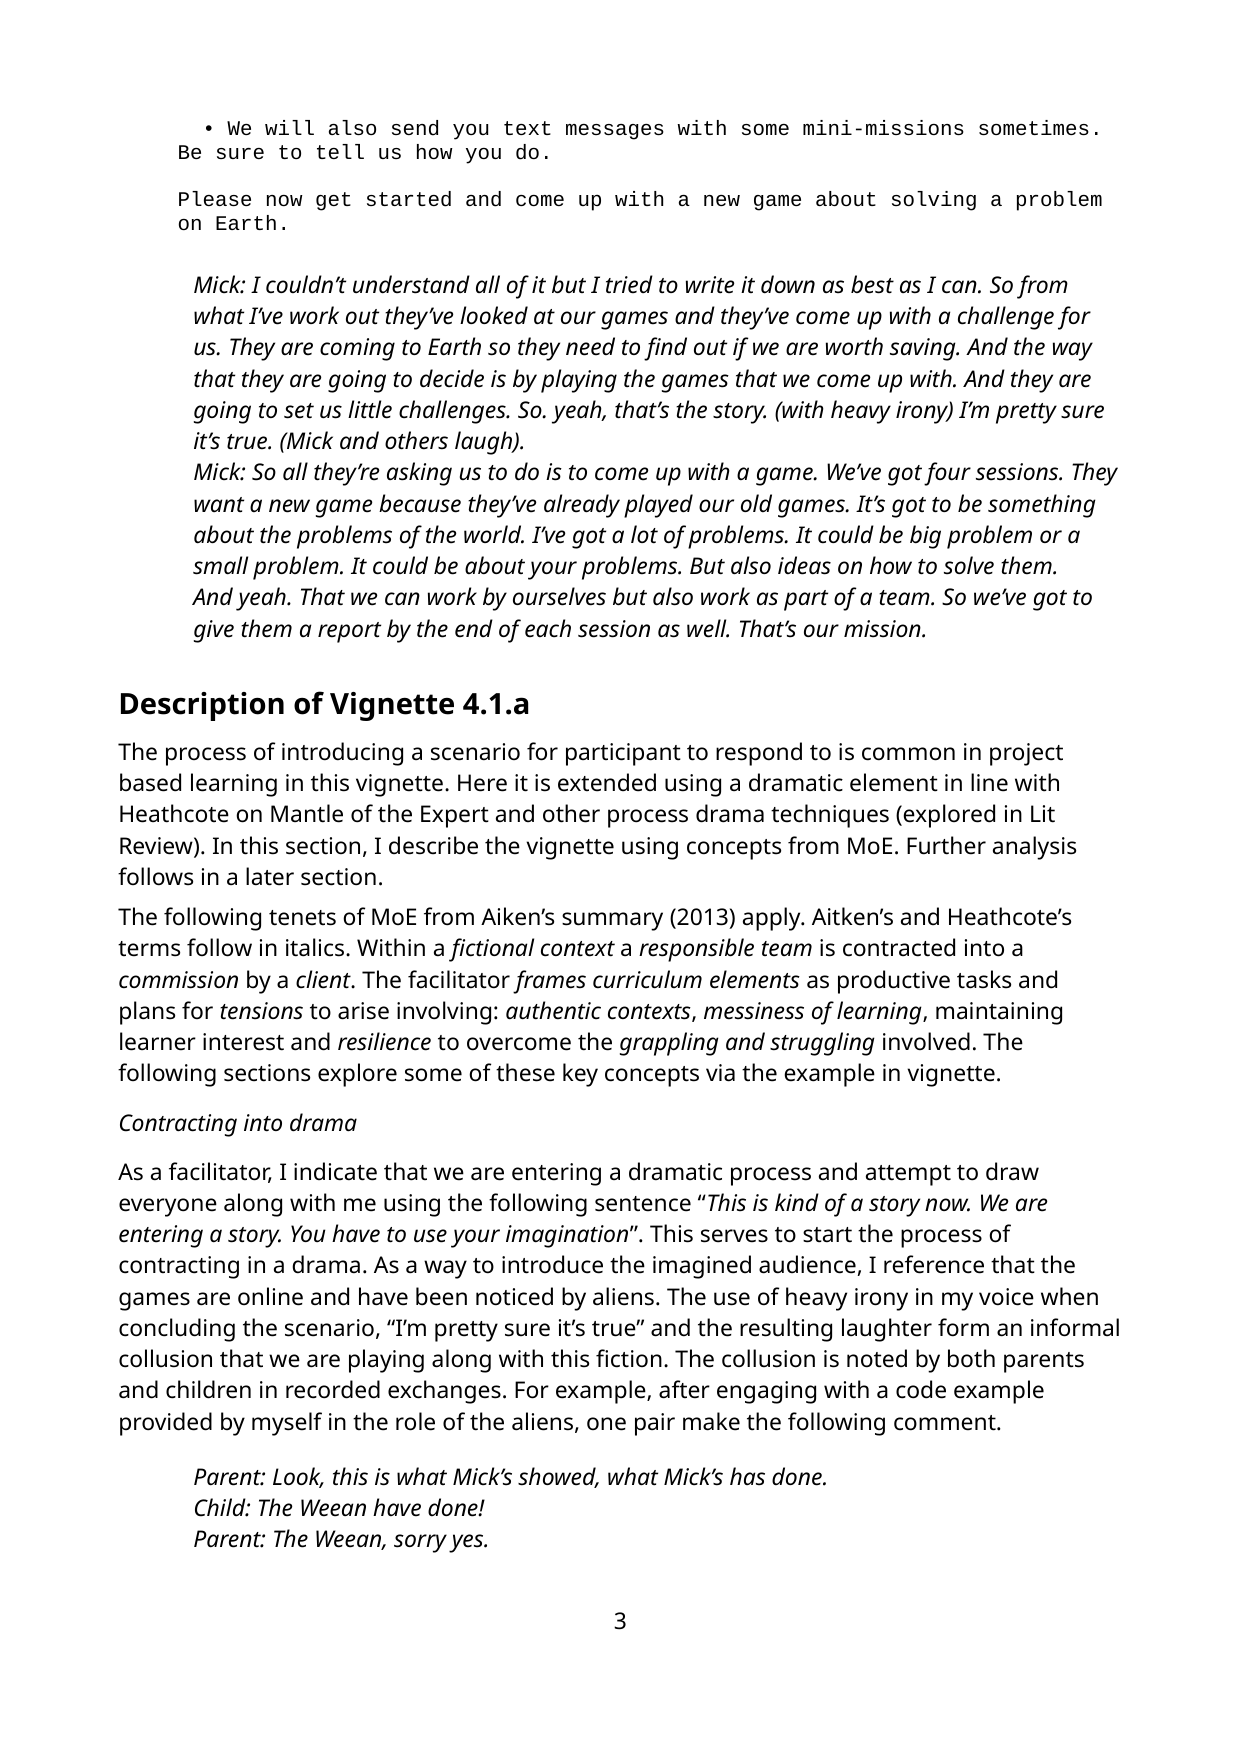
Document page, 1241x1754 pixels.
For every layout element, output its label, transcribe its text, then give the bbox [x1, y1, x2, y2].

subtitle Description of Vignette 4.1.a [118, 684, 1122, 723]
text The process of introducing a scenario for participant to respond to is common in project based learning in this vignette. Here it is extended using a dramatic element in line with Heathcote on Mantle of the Expert and other process drama techniques (explored in Lit Review). In this section, I describe the vignette using concepts from MoE. Further analysis follows in a later section. [118, 736, 1122, 892]
text As a facilitator, I indicate that we are entering a dramatic process and attempt to draw everyone along with me using the following sentence “This is kind of a story now. We are entering a story. You have to use your imagination”. This serves to start the process of contracting in a drama. As a way to introduce the imagined audience, I reference that the games are online and have been noticed by aliens. The use of heavy irony in my voice when concluding the scenario, “I’m pretty sure it’s true” and the resulting laughter form an informal collusion that we are playing along with this fiction. The collusion is noted by both parents and children in recorded exchanges. For example, after engaging with a code example provided by myself in the role of the aliens, one pair make the following comment. [118, 1156, 1122, 1437]
text Parent: Look, this is what Mick’s showed, what Mick’s has done. [193, 1461, 1122, 1492]
text • We will also send you text messages with some mini-missions sometimes. Be sure to tell us how you do. [177, 118, 1122, 165]
text Mick: I couldn’t understand all of it but I tried to write it down as best as I can. So from what I’ve work out they’ve looked at our games and they’ve come up with a challenge for us. They are coming to Earth so they need to find out if we are worth saving. And the way that they are going to decide is by playing the games that we come up with. And they are going to set us little challenges. So. yeah, that’s the story. (with heavy irony) I’m pretty sure it’s true. (Mick and others laugh). [193, 269, 1122, 456]
text Please now get started and come up with a new game about solving a problem on Earth. [177, 189, 1122, 236]
text Child: The Weean have done! [193, 1492, 1122, 1523]
text Parent: The Weean, sorry yes. [193, 1523, 1122, 1554]
text The following tenets of MoE from Aiken’s summary (2013) apply. Aitken’s and Heathcote’s terms follow in italics. Within a fictional context a responsible team is contracted into a commission by a client. The facilitator frames curriculum elements as productive tasks and plans for tensions to arise involving: authentic contexts, messiness of learning, maintaining learner interest and resilience to overcome the grappling and struggling involved. The following sections explore some of these key concepts via the example in vignette. [118, 901, 1122, 1088]
text Contracting into drama [118, 1106, 1122, 1138]
text Mick: So all they’re asking us to do is to come up with a game. We’ve got four sessions. They want a new game because they’ve already played our old games. It’s got to be something about the problems of the world. I’ve got a lot of problems. It could be big problem or a small problem. It could be about your problems. But also ideas on how to solve them. And yeah. That we can work by ourselves but also work as part of a team. So we’ve got to give them a report by the end of each session as well. That’s our mission. [193, 456, 1122, 644]
